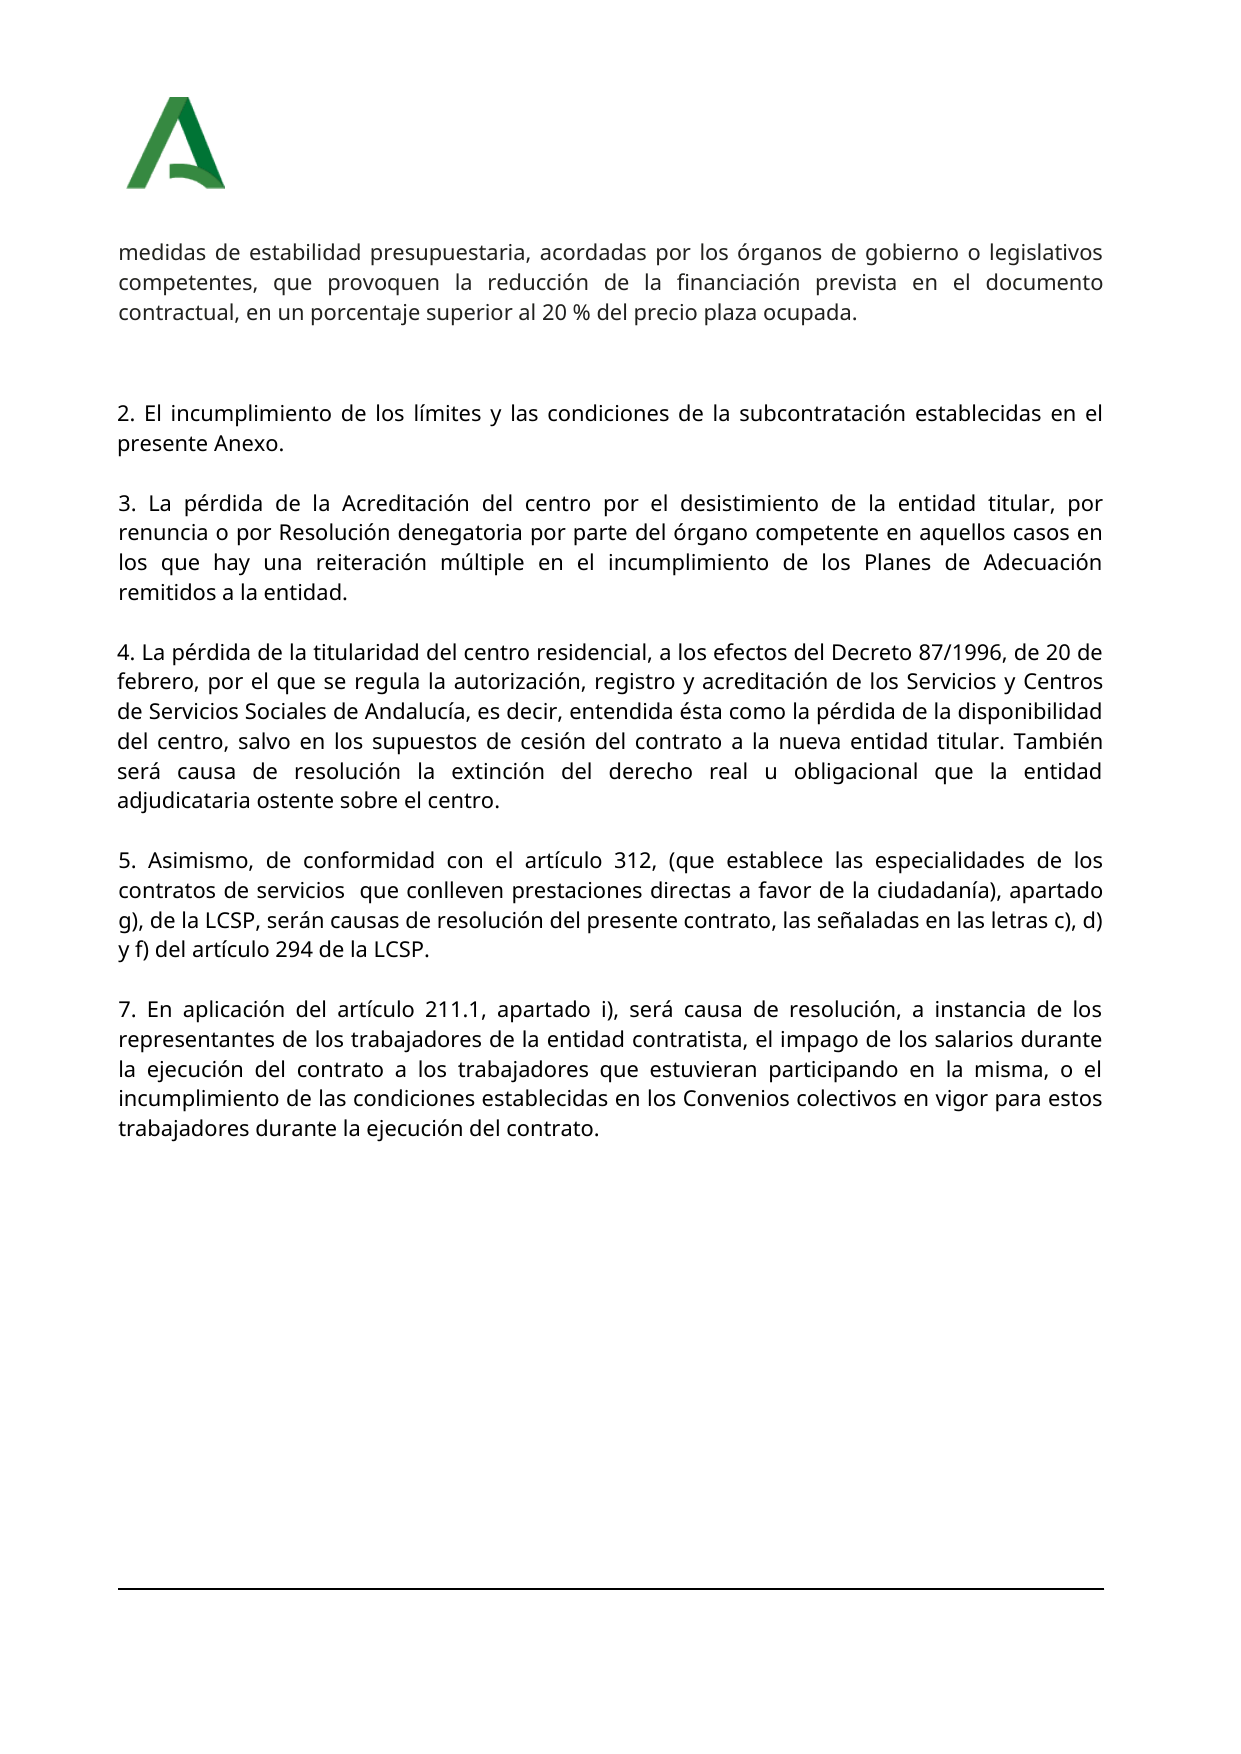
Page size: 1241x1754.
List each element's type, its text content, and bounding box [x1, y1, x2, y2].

text 4. La pérdida de la titularidad del centro residencial, a los efectos del Decreto 87/1996, de 20 de febrero, por el que se regula la autorización, registro y acreditación de los Servicios y Centros de Servicios Sociales de Andalucía, es decir, entendida ésta como la pérdida de la disponibilidad del centro, salvo en los supuestos de cesión del contrato a la nueva entidad titular. También será causa de resolución la extinción del derecho real u obligacional que la entidad adjudicataria ostente sobre el centro. [117, 636, 1104, 815]
text 7. En aplicación del artículo 211.1, apartado i), será causa de resolución, a instancia de los representantes de los trabajadores de la entidad contratista, el impago de los salarios durante la ejecución del contrato a los trabajadores que estuvieran participando en la misma, o el incumplimiento de las condiciones establecidas en los Convenios colectivos en vigor para estos trabajadores durante la ejecución del contrato. [118, 994, 1104, 1143]
text 2. El incumplimiento de los límites y las condiciones de la subcontratación establecidas en el presente Anexo. [117, 398, 1104, 458]
list 5. Asimismo, de conformidad con el artículo 312, (que establece las especialidades de los contratos de servicios que conlleven prestaciones directas a favor de la ciudadanía), apartado g), de la LCSP, serán causas de resolución del presente contrato, las señaladas en las letras c), d) y f) del artículo 294 de la LCSP. [118, 845, 1104, 964]
list 3. La pérdida de la Acreditación del centro por el desistimiento de la entidad titular, por renuncia o por Resolución denegatoria por parte del órgano competente en aquellos casos en los que hay una reiteración múltiple en el incumplimiento de los Planes de Adecuación remitidos a la entidad. [118, 487, 1104, 607]
text medidas de estabilidad presupuestaria, acordadas por los órganos de gobierno o legislativos competentes, que provoquen la reducción de la financiación prevista en el documento contractual, en un porcentaje superior al 20 % del precio plaza ocupada. [118, 237, 1104, 327]
picture [126, 96, 226, 190]
